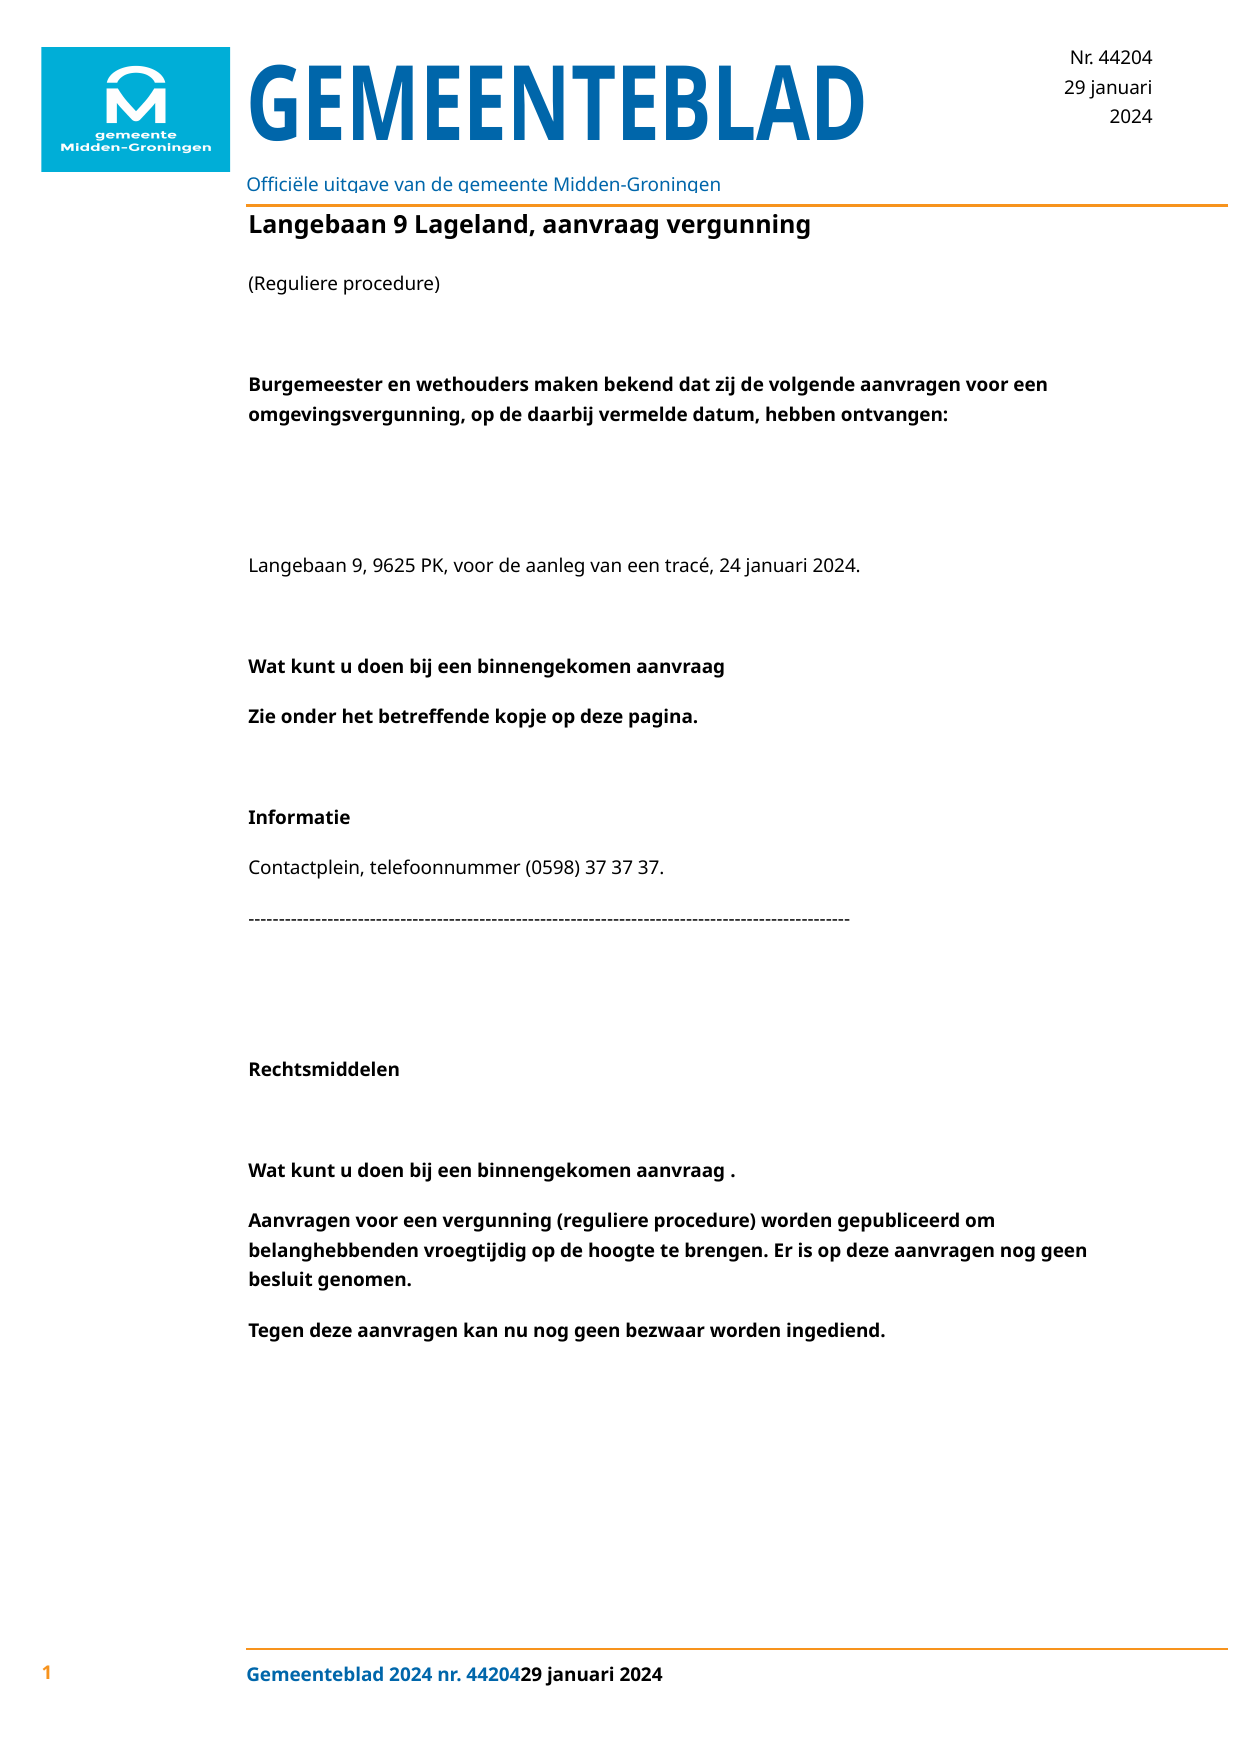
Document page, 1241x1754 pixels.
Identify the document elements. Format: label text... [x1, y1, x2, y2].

text Informatie [248, 804, 1152, 830]
picture [107, 89, 165, 122]
text Tegen deze aanvragen kan nu nog geen bezwaar worden ingediend. [248, 1317, 1152, 1343]
text Wat kunt u doen bij een binnengekomen aanvraag [248, 653, 1152, 678]
text Zie onder het betreffende kopje op deze pagina. [248, 703, 1152, 729]
text (Reguliere procedure) [248, 270, 1152, 296]
text Langebaan 9 Lageland, aanvraag vergunning [248, 207, 1152, 241]
picture [184, 146, 190, 153]
text --------------------------------------------------------------------------------------------------- [248, 905, 1152, 931]
text Contactplein, telefoonnummer (0598) 37 37 37. [248, 854, 1152, 880]
picture [108, 66, 164, 82]
text Wat kunt u doen bij een binnengekomen aanvraag . [248, 1157, 1152, 1183]
text Langebaan 9, 9625 PK, voor de aanleg van een tracé, 24 januari 2024. [248, 552, 1152, 578]
text Rechtsmiddelen [248, 1056, 1152, 1082]
text Aanvragen voor een vergunning (reguliere procedure) worden gepubliceerd om belanghebbenden vroegtijdig op de hoogte te brengen. Er is op deze aanvragen nog geen besluit genomen. [248, 1207, 1152, 1292]
text Burgemeester en wethouders maken bekend dat zij de volgende aanvragen voor een omgevingsvergunning, op de daarbij vermelde datum, hebben ontvangen: [248, 371, 1152, 426]
